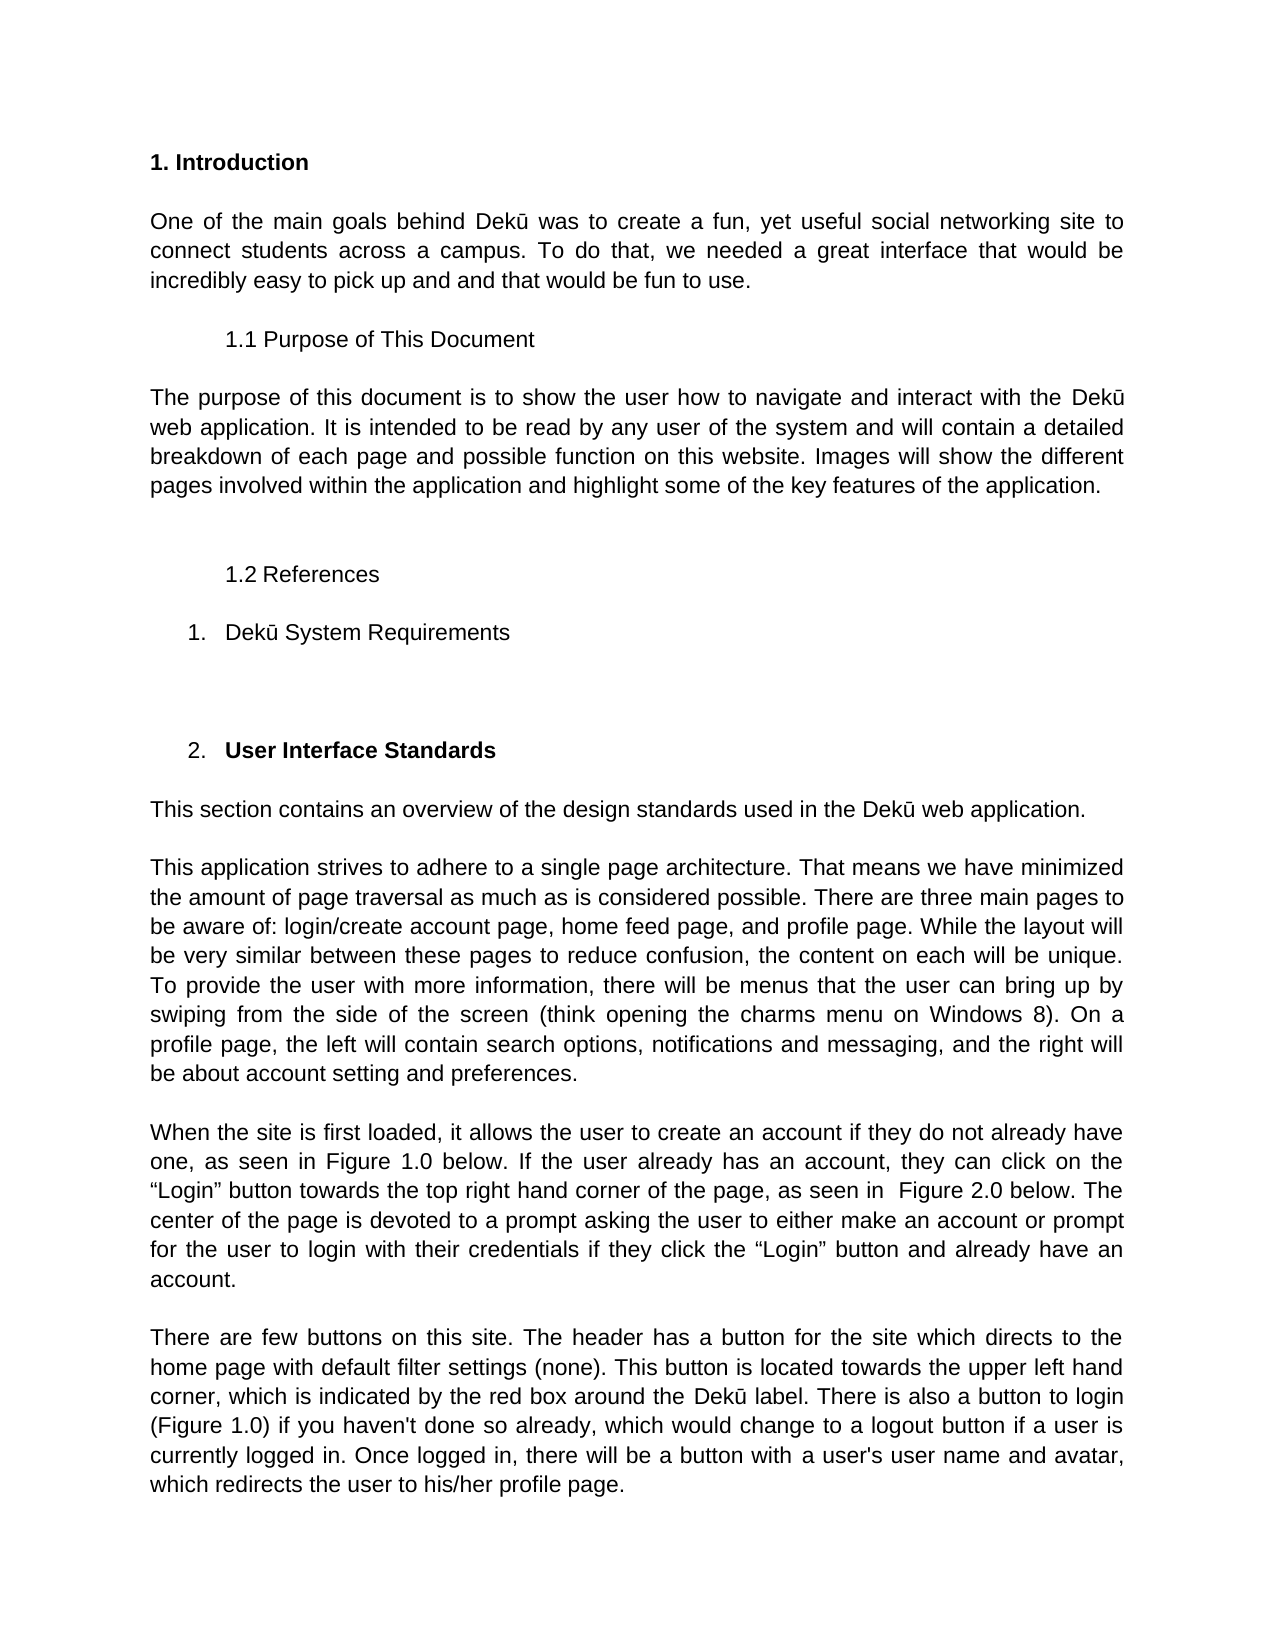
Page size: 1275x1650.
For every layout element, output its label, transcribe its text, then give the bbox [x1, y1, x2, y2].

text The purpose of this document is to show the user how to navigate and interact with the Dekū web application. It is intended to be read by any user of the system and will contain a detailed breakdown of each page and possible function on this website. Images will show the different pages involved within the application and highlight some of the key features of the application. [150, 385, 1125, 499]
text There are few buttons on this site. The header has a button for the site which directs to the home page with default filter settings (none). This button is located towards the upper left hand corner, which is indicated by the red box around the Dekū label. There is also a button to login (Figure 1.0) if you haven't done so already, which would change to a logout button if a user is currently logged in. Once logged in, there will be a button with a user's user name and avatar, which redirects the user to his/her profile page. [150, 1325, 1125, 1497]
text This section contains an overview of the design standards used in the Dekū web application. [150, 796, 1125, 822]
text One of the main goals behind Dekū was to create a fun, yet useful social networking site to connect students across a campus. To do that, we needed a great interface that would be incredibly easy to pick up and and that would be fun to use. [150, 209, 1125, 293]
text When the site is first loaded, it allows the user to create an account if they do not already have one, as seen in Figure 1.0 below. If the user already has an account, they can click on the “Login” button towards the top right hand corner of the page, as seen in Figure 2.0 below. The center of the page is devoted to a prompt asking the user to either make an account or prompt for the user to login with their credentials if they click the “Login” button and already have an account. [150, 1119, 1125, 1292]
list Dekū System Requirements [187, 620, 1125, 646]
text 1. Introduction [150, 150, 1125, 176]
text This application strives to adhere to a single page architecture. That means we have minimized the amount of page traversal as much as is considered possible. There are three main pages to be aware of: login/create account page, home feed page, and profile page. While the layout will be very similar between these pages to reduce confusion, the content on each will be unique. To provide the user with more information, there will be menus that the user can bring up by swiping from the side of the screen (think opening the charms menu on Windows 8). On a profile page, the left will contain search options, notifications and messaging, and the right will be about account setting and preferences. [150, 855, 1125, 1086]
text 1.1 Purpose of This Document [150, 326, 1125, 352]
list References [225, 561, 1125, 587]
list User Interface Standards [187, 737, 1125, 763]
